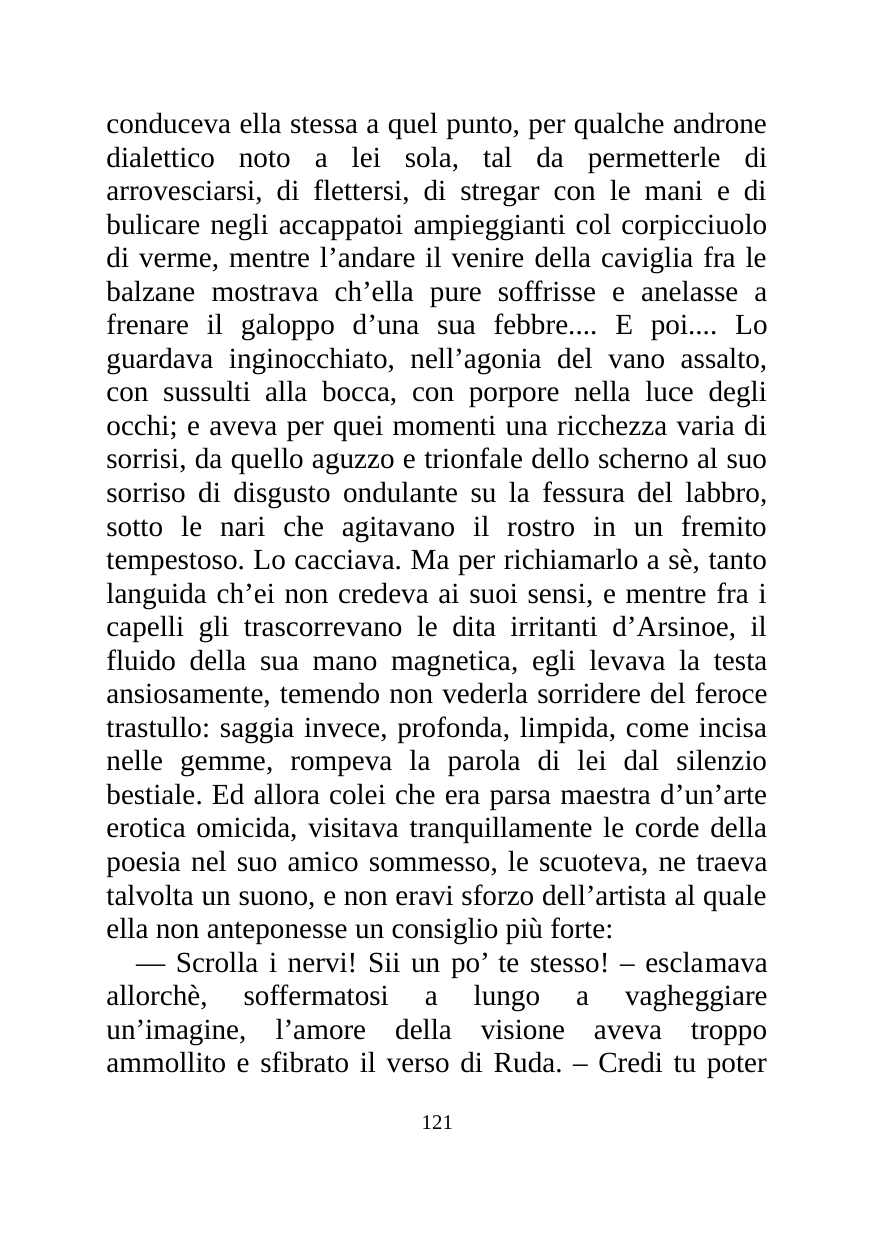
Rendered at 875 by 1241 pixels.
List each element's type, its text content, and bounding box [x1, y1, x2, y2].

text conduceva ella stessa a quel punto, per qualche androne dialettico noto a lei sola, tal da permetterle di arrovesciarsi, di flettersi, di stregar con le mani e di bulicare negli accappatoi ampieggianti col corpicciuolo di verme, mentre l’andare il venire della caviglia fra le balzane mostrava ch’ella pure soffrisse e anelasse a frenare il galoppo d’una sua febbre.... E poi.... Lo guardava inginocchiato, nell’agonia del vano assalto, con sussulti alla bocca, con porpore nella luce degli occhi; e aveva per quei momenti una ricchezza varia di sorrisi, da quello aguzzo e trionfale dello scherno al suo sorriso di disgusto ondulante su la fessura del labbro, sotto le nari che agitavano il rostro in un fremito tempestoso. Lo cacciava. Ma per richiamarlo a sè, tanto languida ch’ei non credeva ai suoi sensi, e mentre fra i capelli gli trascorrevano le dita irritanti d’Arsinoe, il fluido della sua mano magnetica, egli levava la testa ansiosamente, temendo non vederla sorridere del feroce trastullo: saggia invece, profonda, limpida, come incisa nelle gemme, rompeva la parola di lei dal silenzio bestiale. Ed allora colei che era parsa maestra d’un’arte erotica omicida, visitava tranquillamente le corde della poesia nel suo amico sommesso, le scuoteva, ne traeva talvolta un suono, e non eravi sforzo dell’artista al quale ella non anteponesse un consiglio più forte: [106, 106, 768, 945]
text — Scrolla i nervi! Sii un po’ te stesso! – esclamava allorchè, soffermatosi a lungo a vagheggiare un’imagine, l’amore della visione aveva troppo ammollito e sfibrato il verso di Ruda. – Credi tu poter [106, 945, 768, 1079]
